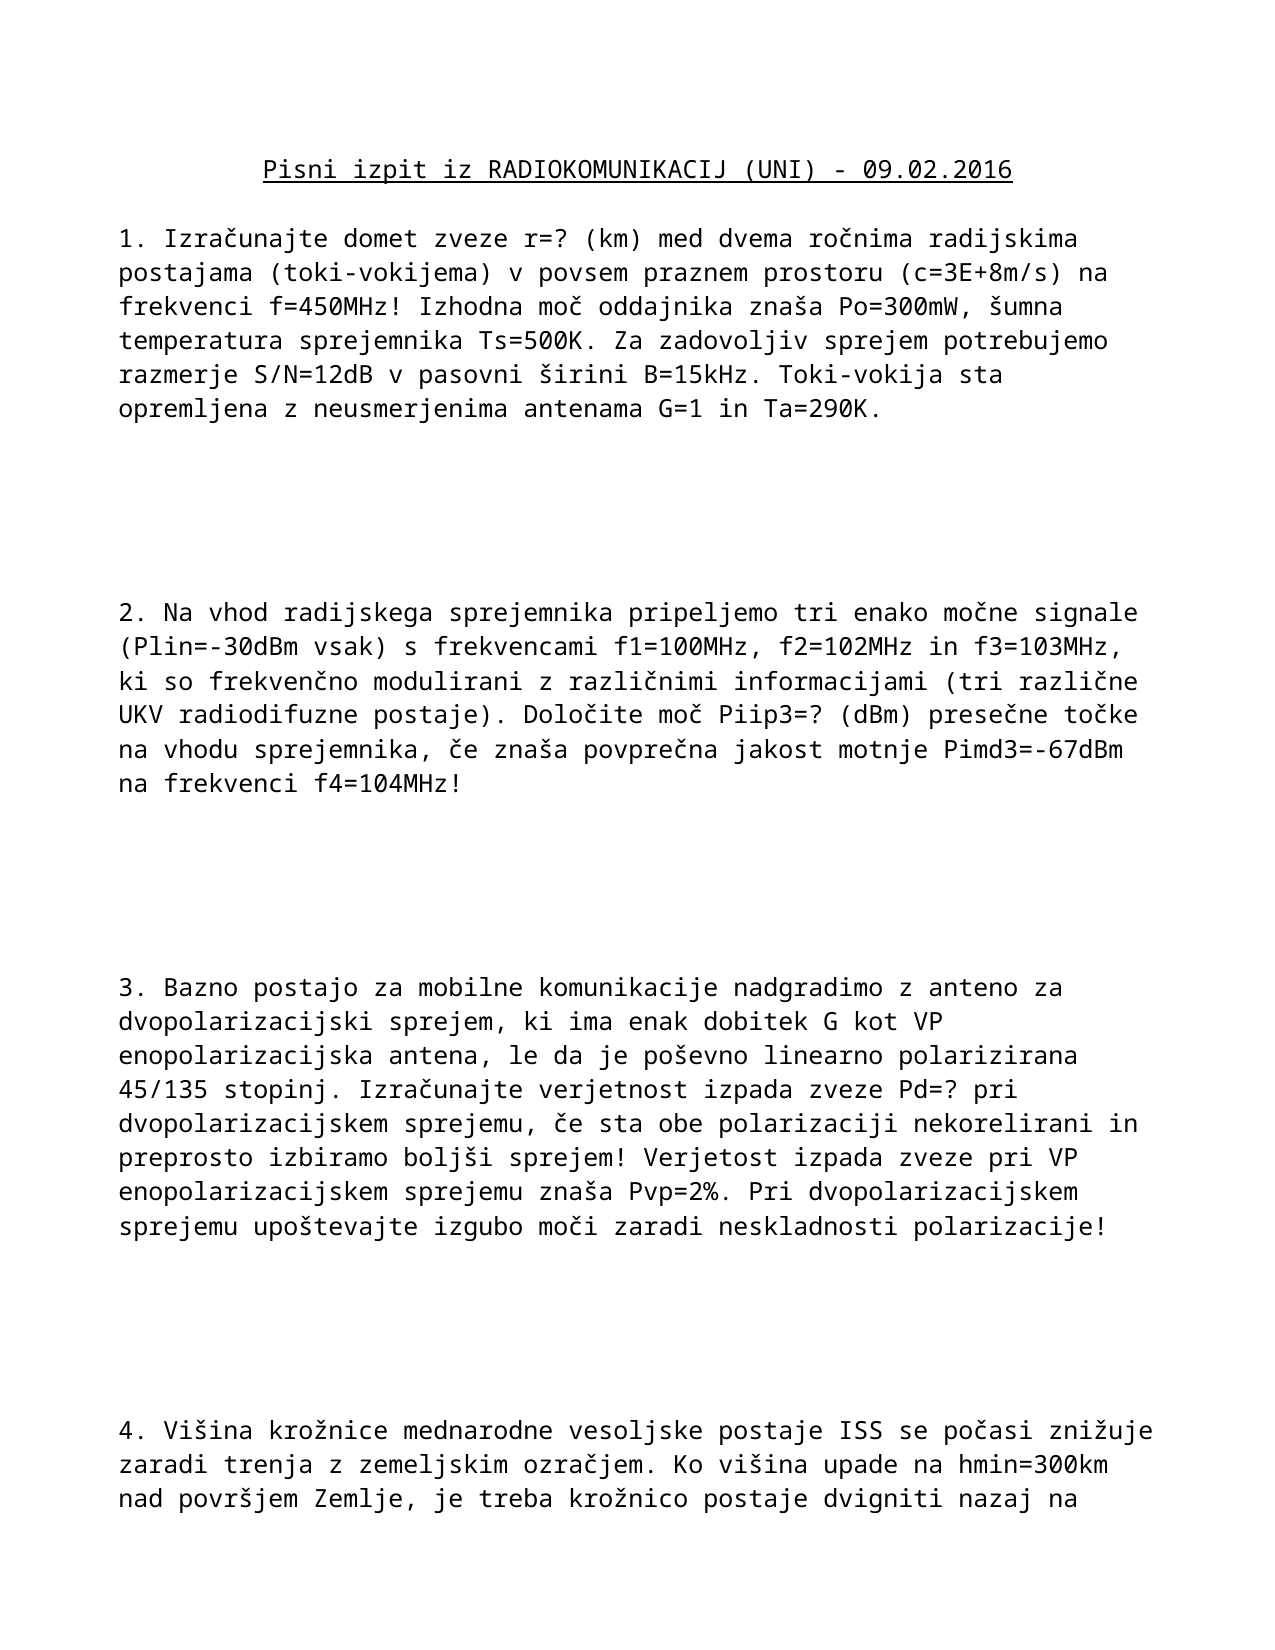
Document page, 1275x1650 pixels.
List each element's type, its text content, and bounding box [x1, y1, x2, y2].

text 1. Izračunajte domet zveze r=? (km) med dvema ročnima radijskima postajama (toki-vokijema) v povsem praznem prostoru (c=3E+8m/s) na frekvenci f=450MHz! Izhodna moč oddajnika znaša Po=300mW, šumna temperatura sprejemnika Ts=500K. Za zadovoljiv sprejem potrebujemo razmerje S/N=12dB v pasovni širini B=15kHz. Toki-vokija sta opremljena z neusmerjenima antenama G=1 in Ta=290K. [118, 220, 1157, 425]
text 2. Na vhod radijskega sprejemnika pripeljemo tri enako močne signale (Plin=-30dBm vsak) s frekvencami f1=100MHz, f2=102MHz in f3=103MHz, ki so frekvenčno modulirani z različnimi informacijami (tri različne UKV radiodifuzne postaje). Določite moč Piip3=? (dBm) presečne točke na vhodu sprejemnika, če znaša povprečna jakost motnje Pimd3=-67dBm na frekvenci f4=104MHz! [118, 595, 1157, 799]
text 3. Bazno postajo za mobilne komunikacije nadgradimo z anteno za dvopolarizacijski sprejem, ki ima enak dobitek G kot VP enopolarizacijska antena, le da je poševno linearno polarizirana 45/135 stopinj. Izračunajte verjetnost izpada zveze Pd=? pri dvopolarizacijskem sprejemu, če sta obe polarizaciji nekorelirani in preprosto izbiramo boljši sprejem! Verjetost izpada zveze pri VP enopolarizacijskem sprejemu znaša Pvp=2%. Pri dvopolarizacijskem sprejemu upoštevajte izgubo moči zaradi neskladnosti polarizacije! [118, 970, 1157, 1242]
text 4. Višina krožnice mednarodne vesoljske postaje ISS se počasi znižuje zaradi trenja z zemeljskim ozračjem. Ko višina upade na hmin=300km nad površjem Zemlje, je treba krožnico postaje dvigniti nazaj na [118, 1412, 1157, 1515]
text Pisni izpit iz RADIOKOMUNIKACIJ (UNI) - 09.02.2016 [118, 152, 1157, 186]
